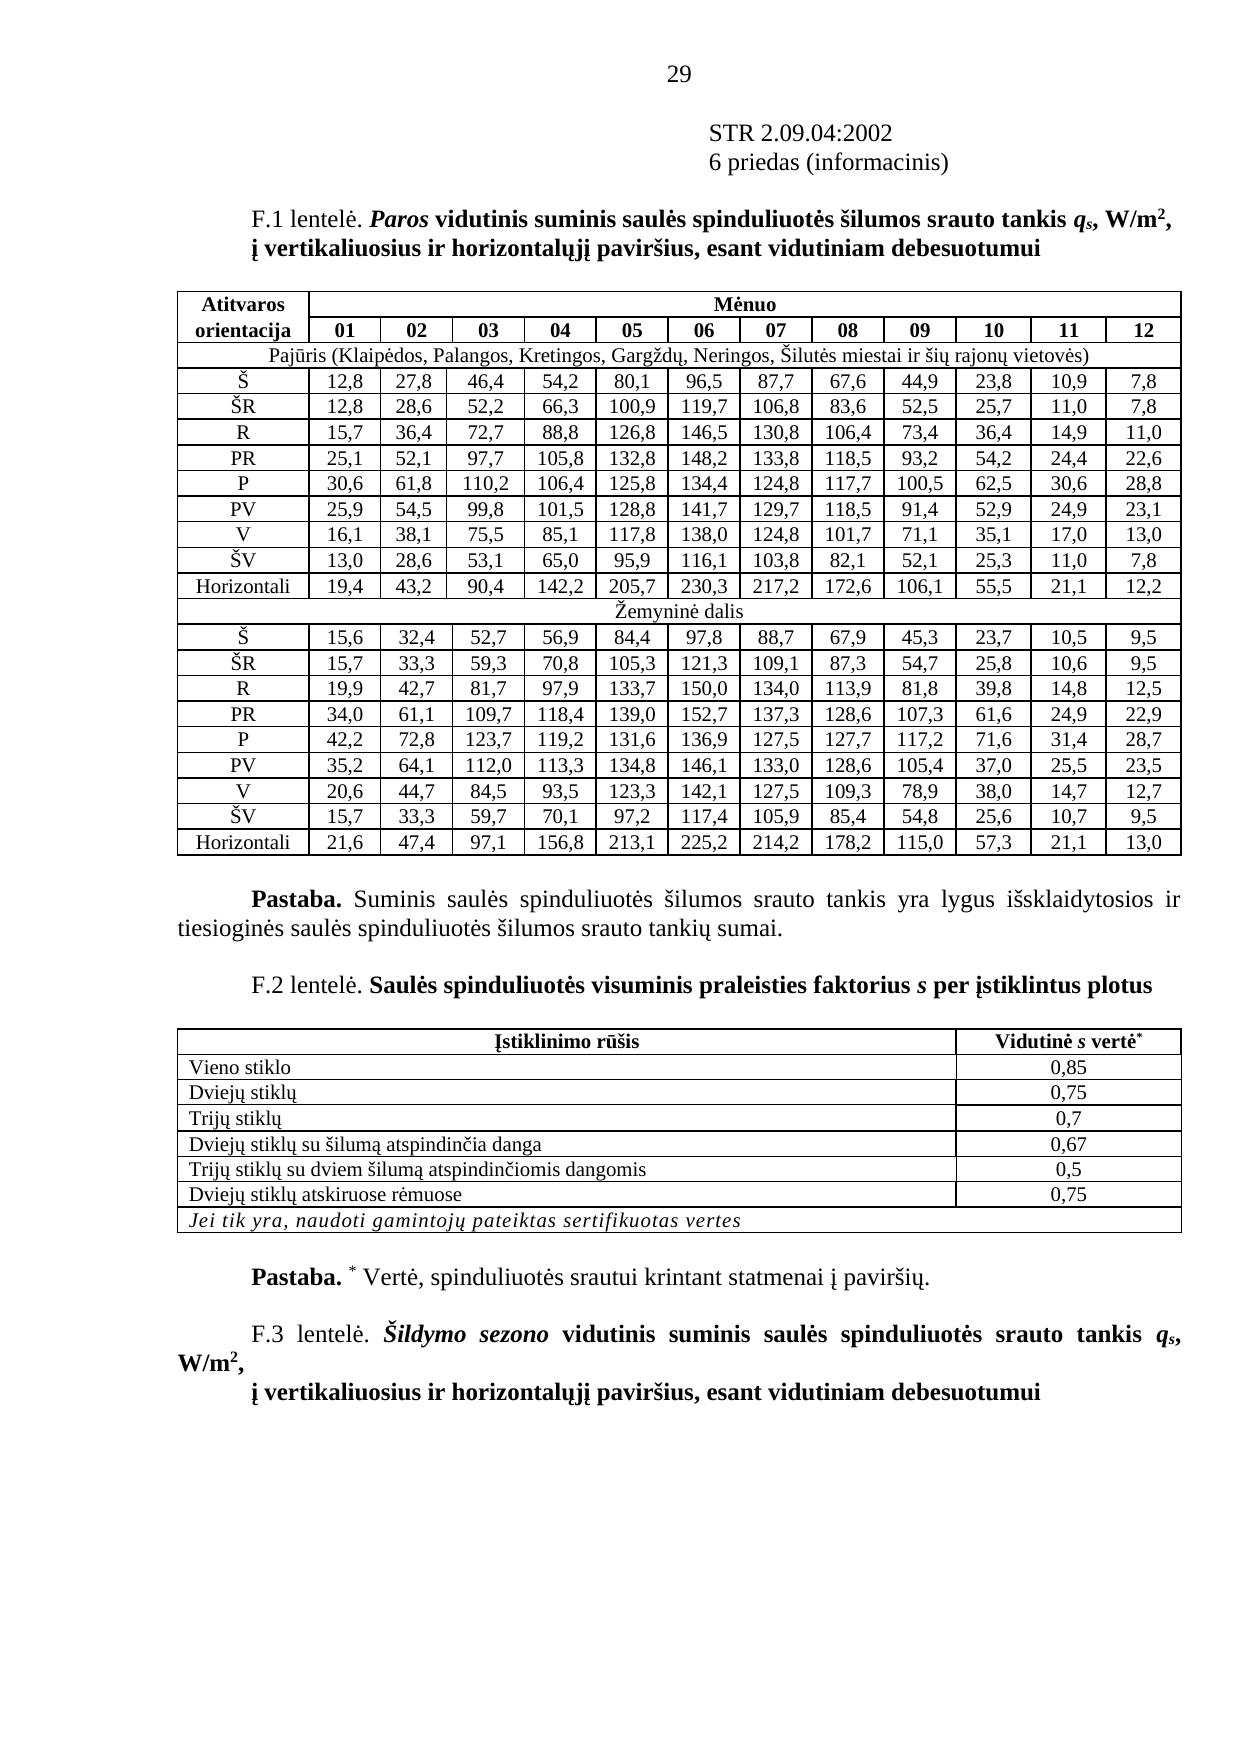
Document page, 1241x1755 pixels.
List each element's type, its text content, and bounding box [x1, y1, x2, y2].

table_cell 24,9 [1032, 702, 1105, 726]
table_cell P [178, 471, 308, 495]
text Pastaba. Suminis saulės spinduliuotės šilumos srauto tankis yra lygus išsklaidytosios ir tiesioginės saulės spinduliuotės šilumos srauto tankių sumai. [177, 884, 1181, 942]
table_cell 101,5 [525, 497, 595, 521]
table_cell 46,4 [447, 369, 524, 393]
table_cell 7,8 [1107, 369, 1180, 393]
table_cell 81,8 [885, 676, 955, 700]
table_cell 127,7 [813, 727, 883, 751]
table_cell 128,6 [813, 753, 883, 777]
table_cell 126,8 [597, 420, 667, 444]
table_cell 10 [957, 318, 1030, 342]
table_cell 04 [525, 318, 595, 342]
table_header Įstiklinimo rūšis [178, 1030, 955, 1053]
table_cell 97,7 [447, 446, 524, 469]
table_cell 131,6 [597, 727, 667, 751]
table_cell PV [178, 497, 308, 521]
table_cell 15,7 [310, 651, 380, 674]
table_cell 139,0 [597, 702, 667, 726]
table_cell 03 [453, 318, 524, 342]
table_cell 35,1 [957, 522, 1030, 546]
table_cell 96,5 [669, 369, 739, 393]
table_cell 22,6 [1107, 446, 1180, 469]
table_cell Pajūris (Klaipėdos, Palangos, Kretingos, Gargždų, Neringos, Šilutės miestai ir šių rajonų vietovės) [178, 343, 1180, 367]
table_cell 130,8 [741, 420, 811, 444]
table_cell 117,8 [597, 522, 667, 546]
table_cell 15,7 [310, 420, 380, 444]
table_cell 10,5 [1032, 625, 1105, 649]
table_cell Horizontali [178, 574, 308, 598]
table_cell 67,6 [813, 369, 883, 393]
table_cell ŠV [178, 804, 308, 828]
table_cell Dviejų stiklų su šilumą atspindinčia danga [178, 1132, 955, 1156]
table_cell 95,9 [597, 548, 667, 572]
text F.2 lentelė. Saulės spinduliuotės visuminis praleisties faktorius s per įstiklintus plotus [177, 970, 1181, 999]
table_cell 87,3 [813, 651, 883, 674]
table_cell 23,7 [957, 625, 1030, 649]
table_cell 12,8 [310, 394, 380, 418]
table_header Atitvaros [178, 292, 308, 316]
table_cell 118,5 [813, 497, 883, 521]
table_cell P [178, 727, 308, 751]
table_cell 10,6 [1032, 651, 1105, 674]
table_cell 133,7 [597, 676, 667, 700]
table_cell 0,75 [957, 1182, 1181, 1206]
table_cell 10,7 [1032, 804, 1105, 828]
table_cell 47,4 [381, 830, 452, 854]
table_cell 30,6 [310, 471, 380, 495]
table_cell 119,2 [525, 727, 595, 751]
table_cell 35,2 [310, 753, 380, 777]
table_cell 73,4 [885, 420, 955, 444]
table_cell 71,6 [957, 727, 1030, 751]
table_cell 34,0 [310, 702, 380, 726]
table_cell PR [178, 446, 308, 469]
table_cell 42,7 [381, 676, 452, 700]
table_cell 230,3 [669, 574, 739, 598]
table_cell 110,2 [447, 471, 524, 495]
table_cell 02 [381, 318, 452, 342]
table_cell 55,5 [957, 574, 1030, 598]
table_cell 27,8 [381, 369, 446, 393]
table_cell 213,1 [597, 830, 667, 854]
table_cell PV [178, 753, 308, 777]
table_cell Š [178, 369, 308, 393]
table_cell 205,7 [597, 574, 667, 598]
table_cell 178,2 [813, 830, 883, 854]
table_cell 142,2 [525, 574, 595, 598]
table_cell 37,0 [957, 753, 1030, 777]
table_cell 80,1 [597, 369, 667, 393]
table_cell 12,7 [1107, 779, 1180, 803]
table_cell V [178, 779, 308, 803]
table_cell 85,4 [813, 804, 883, 828]
table_cell ŠV [178, 548, 308, 572]
table_cell 105,4 [885, 753, 955, 777]
table_cell 116,1 [669, 548, 739, 572]
table_cell 0,85 [957, 1055, 1181, 1079]
table_cell 81,7 [453, 676, 524, 700]
table_cell 15,7 [310, 804, 380, 828]
table_cell 23,5 [1107, 753, 1180, 777]
table_cell 21,6 [310, 830, 380, 854]
table_cell 39,8 [957, 676, 1030, 700]
table_header Mėnuo [310, 292, 1180, 316]
table_cell Horizontali [178, 830, 308, 854]
table_cell 25,7 [957, 394, 1030, 418]
table_cell 97,1 [453, 830, 524, 854]
table_cell 25,3 [957, 548, 1030, 572]
table_cell 118,4 [525, 702, 595, 726]
table_cell 28,6 [381, 394, 446, 418]
table_cell 115,0 [885, 830, 955, 854]
table_cell 61,8 [381, 471, 446, 495]
table_cell 217,2 [741, 574, 811, 598]
table_cell 118,5 [813, 446, 883, 469]
table_cell 83,6 [813, 394, 883, 418]
table_cell 100,9 [597, 394, 667, 418]
table_cell 142,1 [669, 779, 739, 803]
table_cell 105,8 [525, 446, 595, 469]
table_cell 38,0 [957, 779, 1030, 803]
table_cell 06 [669, 318, 739, 342]
table_cell 22,9 [1107, 702, 1180, 726]
table_cell 112,0 [453, 753, 524, 777]
table_cell 15,6 [310, 625, 380, 649]
table_cell 113,3 [525, 753, 595, 777]
table_cell 70,8 [525, 651, 595, 674]
table_cell 123,7 [453, 727, 524, 751]
table_cell 59,3 [453, 651, 524, 674]
table_cell 33,3 [381, 651, 452, 674]
table_cell 93,5 [525, 779, 595, 803]
table_cell 52,5 [885, 394, 955, 418]
table_cell 28,8 [1107, 471, 1180, 495]
table_cell 72,8 [381, 727, 452, 751]
table_cell 72,7 [447, 420, 524, 444]
table_cell 150,0 [669, 676, 739, 700]
table_cell 52,1 [381, 446, 446, 469]
table_cell 12,5 [1107, 676, 1180, 700]
table_cell 134,4 [669, 471, 739, 495]
table_cell 52,9 [957, 497, 1030, 521]
table_cell 62,5 [957, 471, 1030, 495]
table_cell 124,8 [741, 471, 811, 495]
table_cell 13,0 [1107, 830, 1180, 854]
table_cell 137,3 [741, 702, 811, 726]
table_cell 13,0 [1107, 522, 1180, 546]
table_cell Š [178, 625, 308, 649]
table_cell 9,5 [1107, 625, 1180, 649]
table_cell V [178, 522, 308, 546]
table_cell 117,2 [885, 727, 955, 751]
table_cell 106,4 [813, 420, 883, 444]
table_cell 54,5 [381, 497, 446, 521]
table_cell 21,1 [1032, 830, 1105, 854]
table_cell 11 [1032, 318, 1105, 342]
table_cell 152,7 [669, 702, 739, 726]
table_cell 109,1 [741, 651, 811, 674]
table_cell 13,0 [310, 548, 380, 572]
table_cell 14,7 [1032, 779, 1105, 803]
table_cell 7,8 [1107, 394, 1180, 418]
table_cell 53,1 [447, 548, 524, 572]
table_cell ŠR [178, 651, 308, 674]
table_cell 24,4 [1032, 446, 1105, 469]
table_cell 10,9 [1032, 369, 1105, 393]
table_cell 12 [1107, 318, 1180, 342]
table_cell 91,4 [885, 497, 955, 521]
table_cell 109,7 [453, 702, 524, 726]
table_cell 16,1 [310, 522, 380, 546]
table_cell 05 [597, 318, 667, 342]
text į vertikaliuosius ir horizontalųjį paviršius, esant vidutiniam debesuotumui [177, 1377, 1181, 1405]
table_cell 97,2 [597, 804, 667, 828]
table_cell 28,7 [1107, 727, 1180, 751]
table_cell 56,9 [525, 625, 595, 649]
table_cell 52,2 [447, 394, 524, 418]
table_cell 106,8 [741, 394, 811, 418]
table_cell 100,5 [885, 471, 955, 495]
table_cell 43,2 [381, 574, 446, 598]
table_cell 07 [741, 318, 811, 342]
table_cell 0,67 [957, 1132, 1181, 1156]
table_cell 106,4 [525, 471, 595, 495]
table_cell 82,1 [813, 548, 883, 572]
table_cell 148,2 [669, 446, 739, 469]
table_cell 01 [310, 318, 380, 342]
table_cell 21,1 [1032, 574, 1105, 598]
table_cell 08 [813, 318, 883, 342]
table_cell 9,5 [1107, 651, 1180, 674]
table_cell 0,5 [957, 1157, 1181, 1181]
table_cell 128,6 [813, 702, 883, 726]
table_cell 121,3 [669, 651, 739, 674]
text į vertikaliuosius ir horizontalųjį paviršius, esant vidutiniam debesuotumui [177, 233, 1181, 262]
table_cell 84,5 [453, 779, 524, 803]
table_cell 133,0 [741, 753, 811, 777]
table_cell 107,3 [885, 702, 955, 726]
table_cell 44,7 [381, 779, 452, 803]
table_cell Jei tik yra, naudoti gamintojų pateiktas sertifikuotas vertes [178, 1208, 1181, 1232]
table_cell 28,6 [381, 548, 446, 572]
table_cell 30,6 [1032, 471, 1105, 495]
table_cell 52,1 [885, 548, 955, 572]
table_cell 127,5 [741, 727, 811, 751]
text Pastaba. * Vertė, spinduliuotės srautui krintant statmenai į paviršių. [177, 1262, 1181, 1290]
table_cell 33,3 [381, 804, 452, 828]
table_cell 67,9 [813, 625, 883, 649]
table_cell 90,4 [447, 574, 524, 598]
table_cell 97,8 [669, 625, 739, 649]
table_cell 172,6 [813, 574, 883, 598]
table_cell 141,7 [669, 497, 739, 521]
table_cell 78,9 [885, 779, 955, 803]
table_cell 138,0 [669, 522, 739, 546]
text F.3 lentelė. Šildymo sezono vidutinis suminis saulės spinduliuotės srauto tankis qs, W/m2, [177, 1319, 1181, 1377]
table_cell 225,2 [669, 830, 739, 854]
table_cell 54,2 [957, 446, 1030, 469]
table_cell 97,9 [525, 676, 595, 700]
table_cell 09 [885, 318, 955, 342]
table_cell 66,3 [525, 394, 595, 418]
table_cell R [178, 420, 308, 444]
table_cell 61,1 [381, 702, 452, 726]
table_cell 128,8 [597, 497, 667, 521]
table_cell 19,9 [310, 676, 380, 700]
table_cell R [178, 676, 308, 700]
table_cell 127,5 [741, 779, 811, 803]
table_cell 117,7 [813, 471, 883, 495]
table_cell 14,8 [1032, 676, 1105, 700]
table_cell 12,8 [310, 369, 380, 393]
table_cell 65,0 [525, 548, 595, 572]
table_cell 146,5 [669, 420, 739, 444]
table_cell 124,8 [741, 522, 811, 546]
table_cell PR [178, 702, 308, 726]
table_cell 136,9 [669, 727, 739, 751]
table_cell 11,0 [1107, 420, 1180, 444]
table_cell 36,4 [381, 420, 446, 444]
table_cell 109,3 [813, 779, 883, 803]
table_cell 12,2 [1107, 574, 1180, 598]
table_cell 0,7 [957, 1106, 1181, 1130]
table_cell 54,2 [525, 369, 595, 393]
table_cell 11,0 [1032, 394, 1105, 418]
table_cell 99,8 [447, 497, 524, 521]
table_cell 25,9 [310, 497, 380, 521]
table_cell 103,8 [741, 548, 811, 572]
table_cell 38,1 [381, 522, 446, 546]
text STR 2.09.04:2002 [177, 118, 1181, 147]
table_header Vidutinė s vertė* [957, 1030, 1180, 1053]
table_cell 54,8 [885, 804, 955, 828]
table_cell 75,5 [447, 522, 524, 546]
table_cell 119,7 [669, 394, 739, 418]
table_cell 146,1 [669, 753, 739, 777]
text 6 priedas (informacinis) [177, 147, 1181, 176]
table_cell 20,6 [310, 779, 380, 803]
table_cell Trijų stiklų [178, 1105, 955, 1130]
table_cell 25,6 [957, 804, 1030, 828]
table_cell 133,8 [741, 446, 811, 469]
table_cell 88,7 [741, 625, 811, 649]
table_cell Dviejų stiklų [178, 1080, 955, 1104]
table_cell 64,1 [381, 753, 452, 777]
table_cell 7,8 [1107, 548, 1180, 572]
table_cell 52,7 [453, 625, 524, 649]
table_cell 134,8 [597, 753, 667, 777]
table_cell 105,3 [597, 651, 667, 674]
table_cell 84,4 [597, 625, 667, 649]
table_cell 156,8 [525, 830, 595, 854]
table_cell Vieno stiklo [178, 1055, 956, 1079]
table_cell 105,9 [741, 804, 811, 828]
table_cell 61,6 [957, 702, 1030, 726]
table_cell 113,9 [813, 676, 883, 700]
table_cell 25,8 [957, 651, 1030, 674]
table_cell 117,4 [669, 804, 739, 828]
table_cell 54,7 [885, 651, 955, 674]
table_cell 24,9 [1032, 497, 1105, 521]
table_cell 25,1 [310, 446, 380, 469]
table_cell 45,3 [885, 625, 955, 649]
table_cell 0,75 [957, 1080, 1181, 1104]
table_cell orientacija [178, 316, 308, 342]
table_cell 101,7 [813, 522, 883, 546]
table_cell 93,2 [885, 446, 955, 469]
table_cell 123,3 [597, 779, 667, 803]
table_cell 31,4 [1032, 727, 1105, 751]
table_cell 19,4 [310, 574, 380, 598]
table_cell 23,8 [957, 369, 1030, 393]
table_cell Trijų stiklų su dviem šilumą atspindinčiomis dangomis [178, 1157, 956, 1181]
table_cell 87,7 [741, 369, 811, 393]
table_cell 129,7 [741, 497, 811, 521]
table_cell 23,1 [1107, 497, 1180, 521]
table_cell 88,8 [525, 420, 595, 444]
table_cell 106,1 [885, 574, 955, 598]
table_cell 44,9 [885, 369, 955, 393]
text F.1 lentelė. Paros vidutinis suminis saulės spinduliuotės šilumos srauto tankis qs, W/m2, [177, 204, 1181, 233]
table_cell 71,1 [885, 522, 955, 546]
table_cell 11,0 [1032, 548, 1105, 572]
table_cell 125,8 [597, 471, 667, 495]
table_cell Dviejų stiklų atskiruose rėmuose [178, 1182, 955, 1206]
table_cell 14,9 [1032, 420, 1105, 444]
table_cell 36,4 [957, 420, 1030, 444]
table_cell ŠR [178, 394, 308, 418]
table_cell 85,1 [525, 522, 595, 546]
table_cell Žemyninė dalis [178, 599, 1180, 623]
table_cell 134,0 [741, 676, 811, 700]
table_cell 132,8 [597, 446, 667, 469]
table_cell 59,7 [453, 804, 524, 828]
table_cell 25,5 [1032, 753, 1105, 777]
table_cell 42,2 [310, 727, 380, 751]
table_cell 17,0 [1032, 522, 1105, 546]
table_cell 57,3 [957, 830, 1030, 854]
table_cell 32,4 [381, 625, 452, 649]
table_cell 9,5 [1107, 804, 1180, 828]
table_cell 214,2 [741, 830, 811, 854]
table_cell 70,1 [525, 804, 595, 828]
